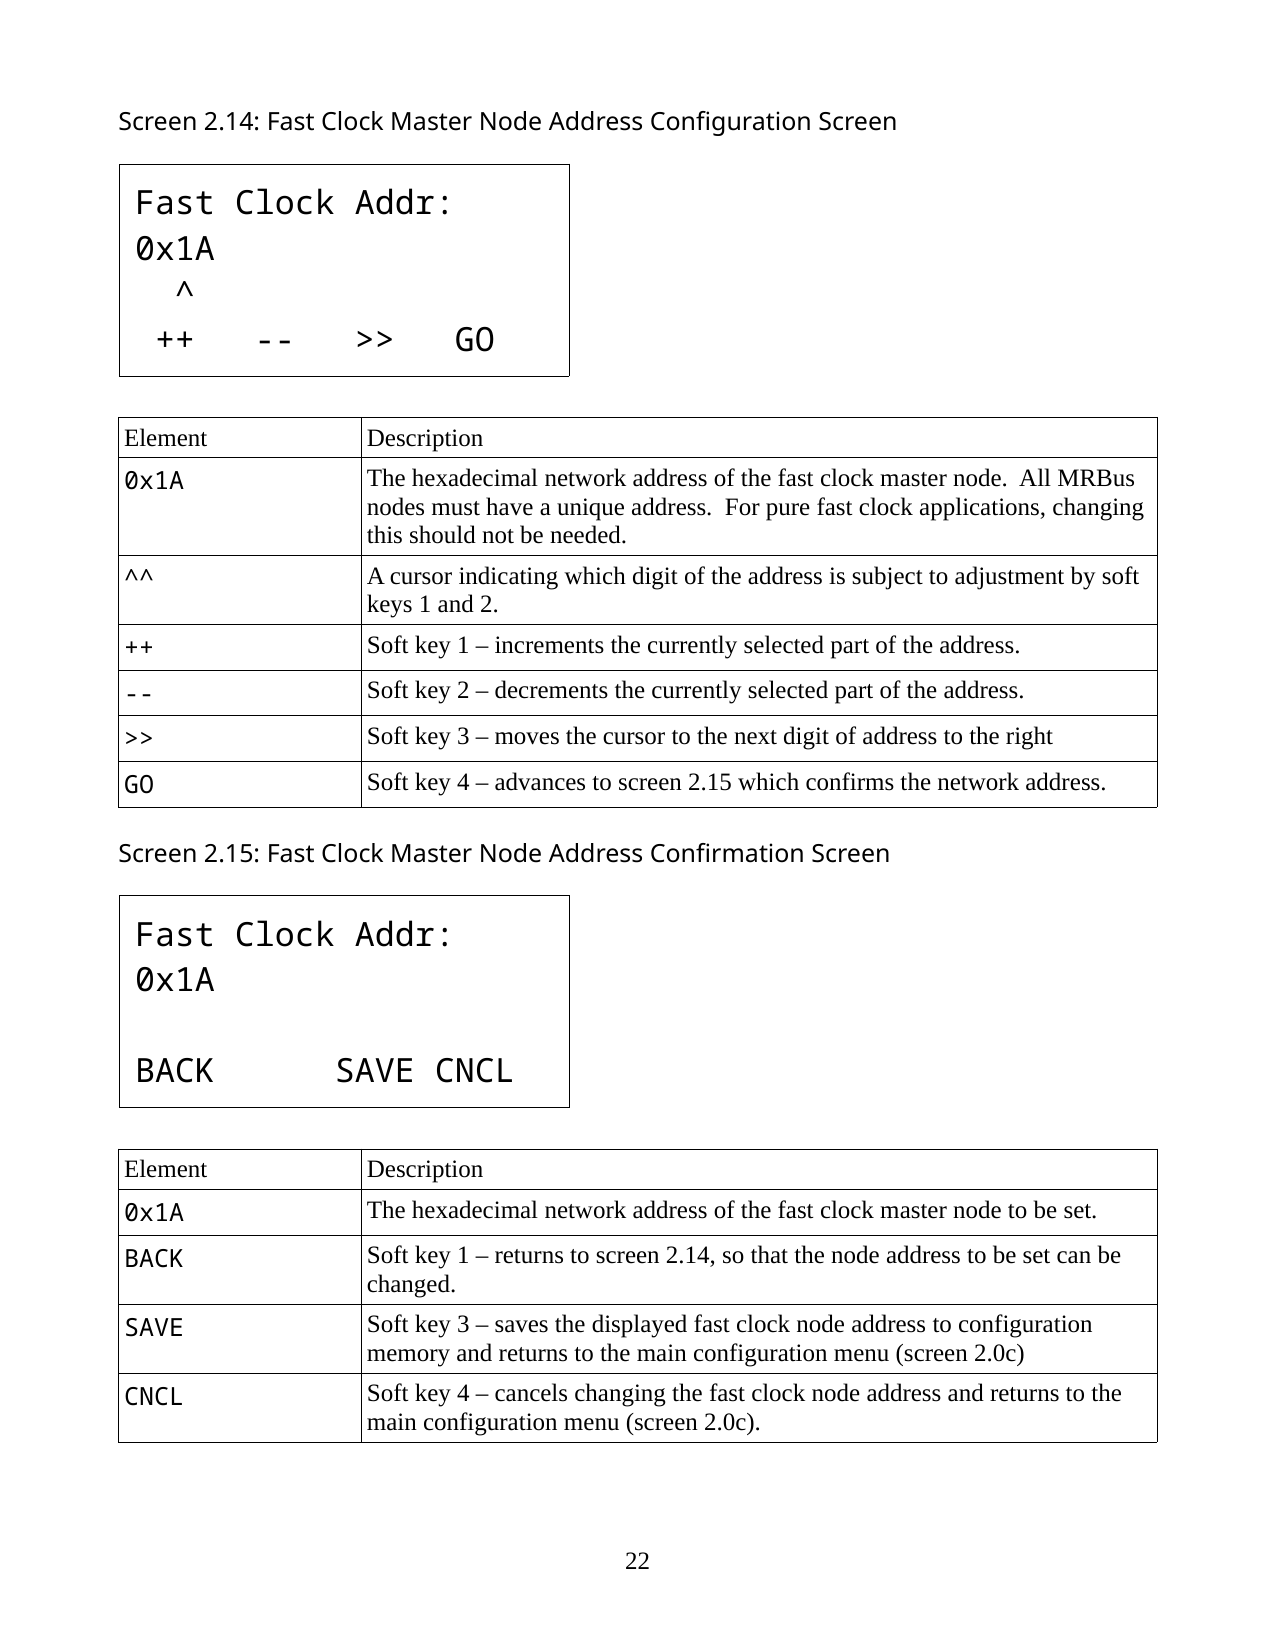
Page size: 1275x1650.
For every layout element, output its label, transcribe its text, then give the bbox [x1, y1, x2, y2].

table_header Description [362, 418, 1157, 457]
table_cell The hexadecimal network address of the fast clock master node to be set. [362, 1190, 1157, 1234]
table_cell Soft key 1 – increments the currently selected part of the address. [362, 625, 1157, 670]
text BACK SAVE CNCL [135, 1047, 553, 1092]
table_header Description [362, 1150, 1157, 1189]
table_cell Soft key 3 – moves the cursor to the next digit of address to the right [362, 716, 1157, 761]
table_cell BACK [119, 1236, 361, 1303]
table_cell Soft key 2 – decrements the currently selected part of the address. [362, 671, 1157, 715]
text Screen 2.14: Fast Clock Master Node Address Configuration Screen [118, 104, 1157, 138]
text Fast Clock Addr: [135, 911, 553, 956]
text ^ [135, 270, 553, 315]
table_cell >> [119, 716, 361, 761]
table_cell Soft key 3 – saves the displayed fast clock node address to configuration memory and returns to the main configuration menu (screen 2.0c) [362, 1305, 1157, 1373]
table_cell ++ [119, 625, 361, 670]
table_cell The hexadecimal network address of the fast clock master node. All MRBus nodes must have a unique address. For pure fast clock applications, changing this should not be needed. [362, 458, 1157, 555]
table_cell A cursor indicating which digit of the address is subject to adjustment by soft keys 1 and 2. [362, 556, 1157, 624]
text 0x1A [135, 224, 553, 270]
table_cell Soft key 4 – cancels changing the fast clock node address and returns to the main configuration menu (screen 2.0c). [362, 1374, 1157, 1442]
table_cell Soft key 1 – returns to screen 2.14, so that the node address to be set can be changed. [362, 1236, 1157, 1303]
table_cell GO [119, 762, 361, 807]
table_cell CNCL [119, 1374, 361, 1442]
text Screen 2.15: Fast Clock Master Node Address Confirmation Screen [118, 835, 1157, 869]
table_cell 0x1A [119, 1190, 361, 1234]
table_cell SAVE [119, 1305, 361, 1373]
table_header Element [119, 418, 361, 457]
table_cell -- [119, 671, 361, 715]
table_cell 0x1A [119, 458, 361, 555]
text ++ -- >> GO [135, 315, 553, 361]
table_cell Soft key 4 – advances to screen 2.15 which confirms the network address. [362, 762, 1157, 807]
text Fast Clock Addr: [135, 179, 553, 224]
table_header Element [119, 1150, 361, 1189]
text 0x1A [135, 956, 553, 1002]
table_cell ^^ [119, 556, 361, 624]
